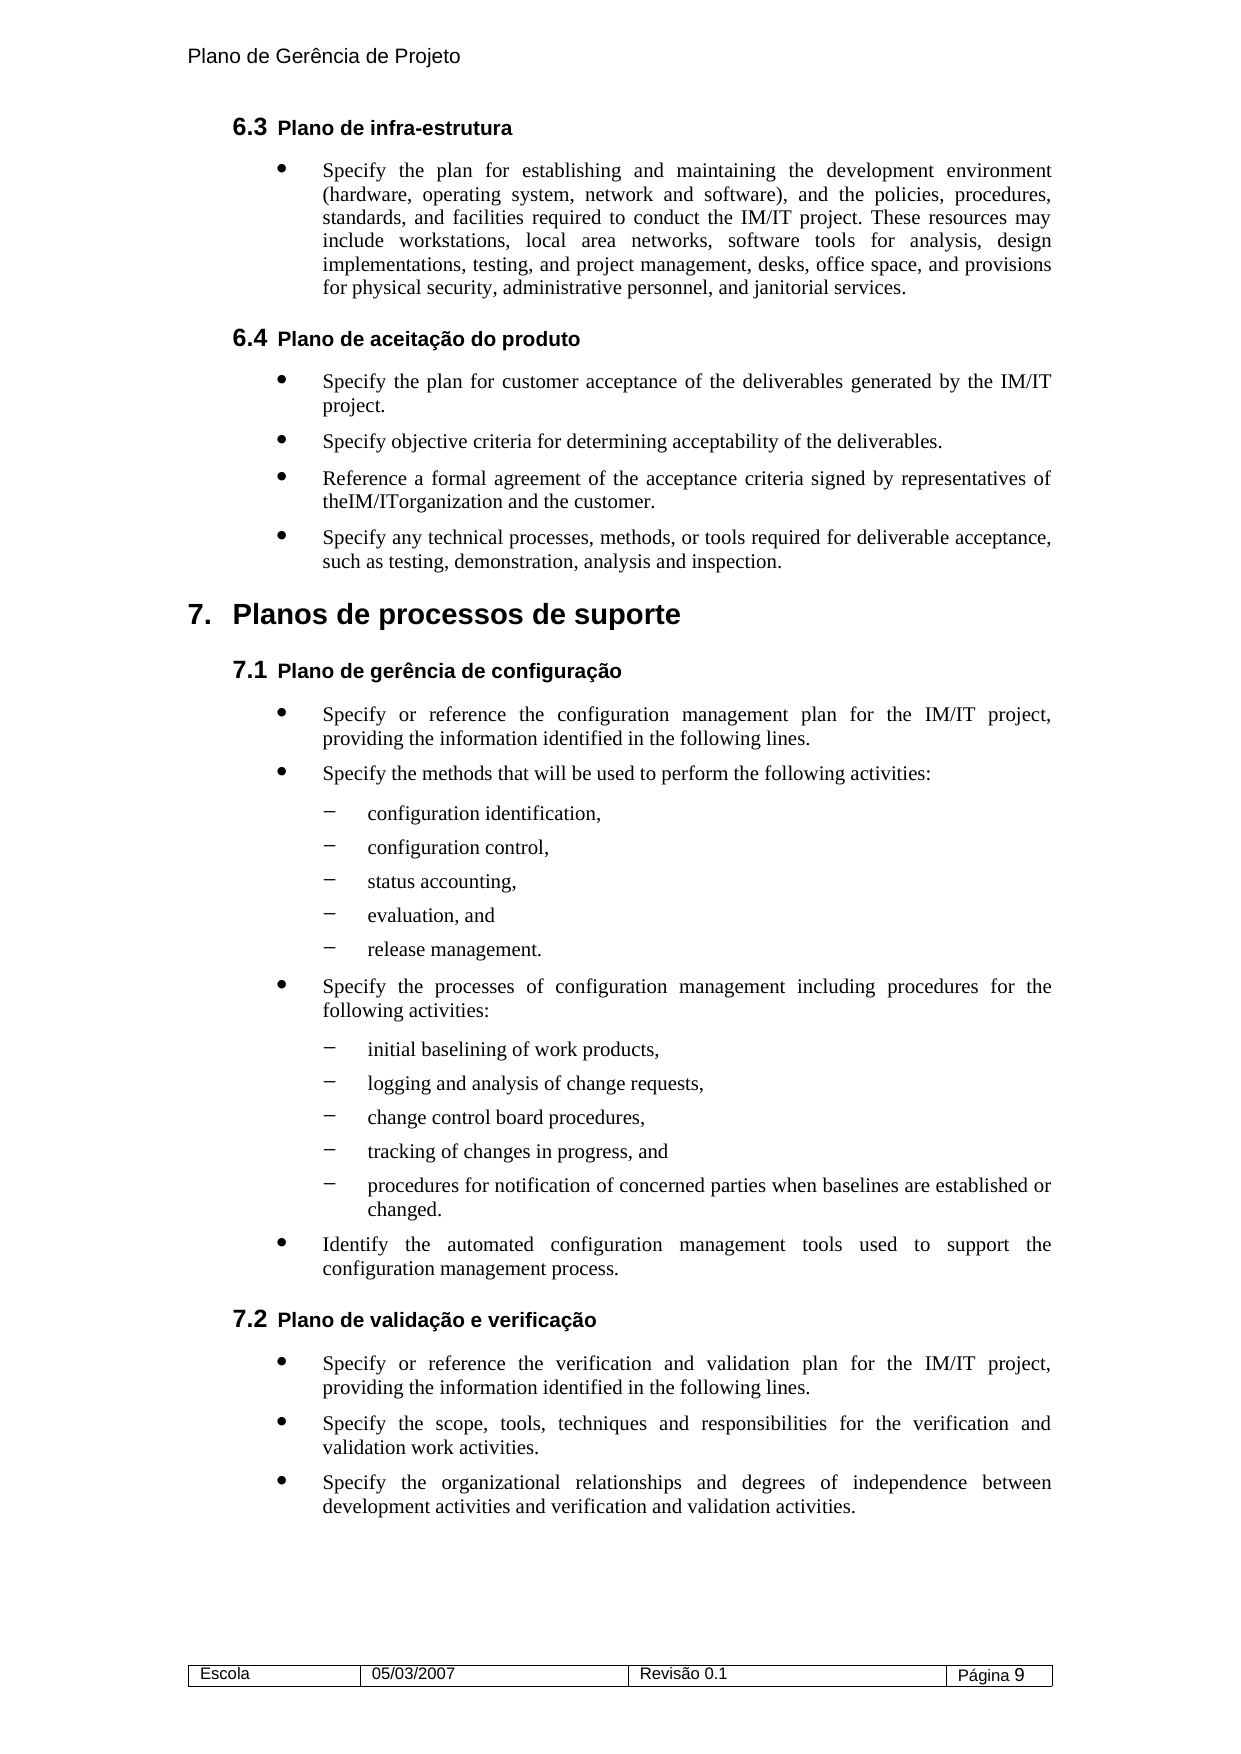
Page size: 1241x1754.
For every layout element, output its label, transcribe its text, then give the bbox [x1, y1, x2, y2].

list Specify objective criteria for determining acceptability of the deliverables. [277, 430, 1053, 454]
subtitle Plano de validação e verificação [232, 1305, 1053, 1333]
list Specify the scope, tools, techniques and responsibilities for the verification and validation work activities. [277, 1412, 1053, 1459]
list evaluation, and [322, 900, 1053, 928]
list Reference a formal agreement of the acceptance criteria signed by representatives of theIM/ITorganization and the customer. [277, 466, 1053, 513]
list tracking of changes in progress, and [322, 1136, 1053, 1164]
subtitle Plano de infra-estrutura [232, 112, 1053, 140]
list Specify or reference the verification and validation plan for the IM/IT project, providing the information identified in the following lines. [277, 1352, 1053, 1399]
list Specify the plan for establishing and maintaining the development environment (hardware, operating system, network and software), and the policies, procedures, standards, and facilities required to conduct the IM/IT project. These resources may include workstations, local area networks, software tools for analysis, design implementations, testing, and project management, desks, office space, and provisions for physical security, administrative personnel, and janitorial services. [277, 159, 1053, 299]
list Specify any technical processes, methods, or tools required for deliverable acceptance, such as testing, demonstration, analysis and inspection. [277, 526, 1053, 573]
subtitle Plano de aceitação do produto [232, 324, 1053, 352]
list Specify the plan for customer acceptance of the deliverables generated by the IM/IT project. [277, 370, 1053, 417]
list Specify the methods that will be used to perform the following activities: [277, 762, 1053, 786]
list logging and analysis of change requests, [322, 1068, 1053, 1096]
list Specify the processes of configuration management including procedures for the following activities: [277, 974, 1053, 1022]
list Specify the organizational relationships and degrees of independence between development activities and verification and validation activities. [277, 1471, 1053, 1518]
list Identify the automated configuration management tools used to support the configuration management process. [277, 1233, 1053, 1280]
list configuration control, [322, 832, 1053, 860]
list initial baselining of work products, [322, 1034, 1053, 1062]
list change control board procedures, [322, 1102, 1053, 1130]
subtitle Planos de processos de suporte [187, 598, 1053, 631]
list Specify or reference the configuration management plan for the IM/IT project, providing the information identified in the following lines. [277, 702, 1053, 749]
subtitle Plano de gerência de configuração [232, 656, 1053, 684]
list procedures for notification of concerned parties when baselines are established or changed. [322, 1170, 1053, 1221]
list configuration identification, [322, 798, 1053, 826]
list status accounting, [322, 866, 1053, 894]
list release management. [322, 934, 1053, 962]
